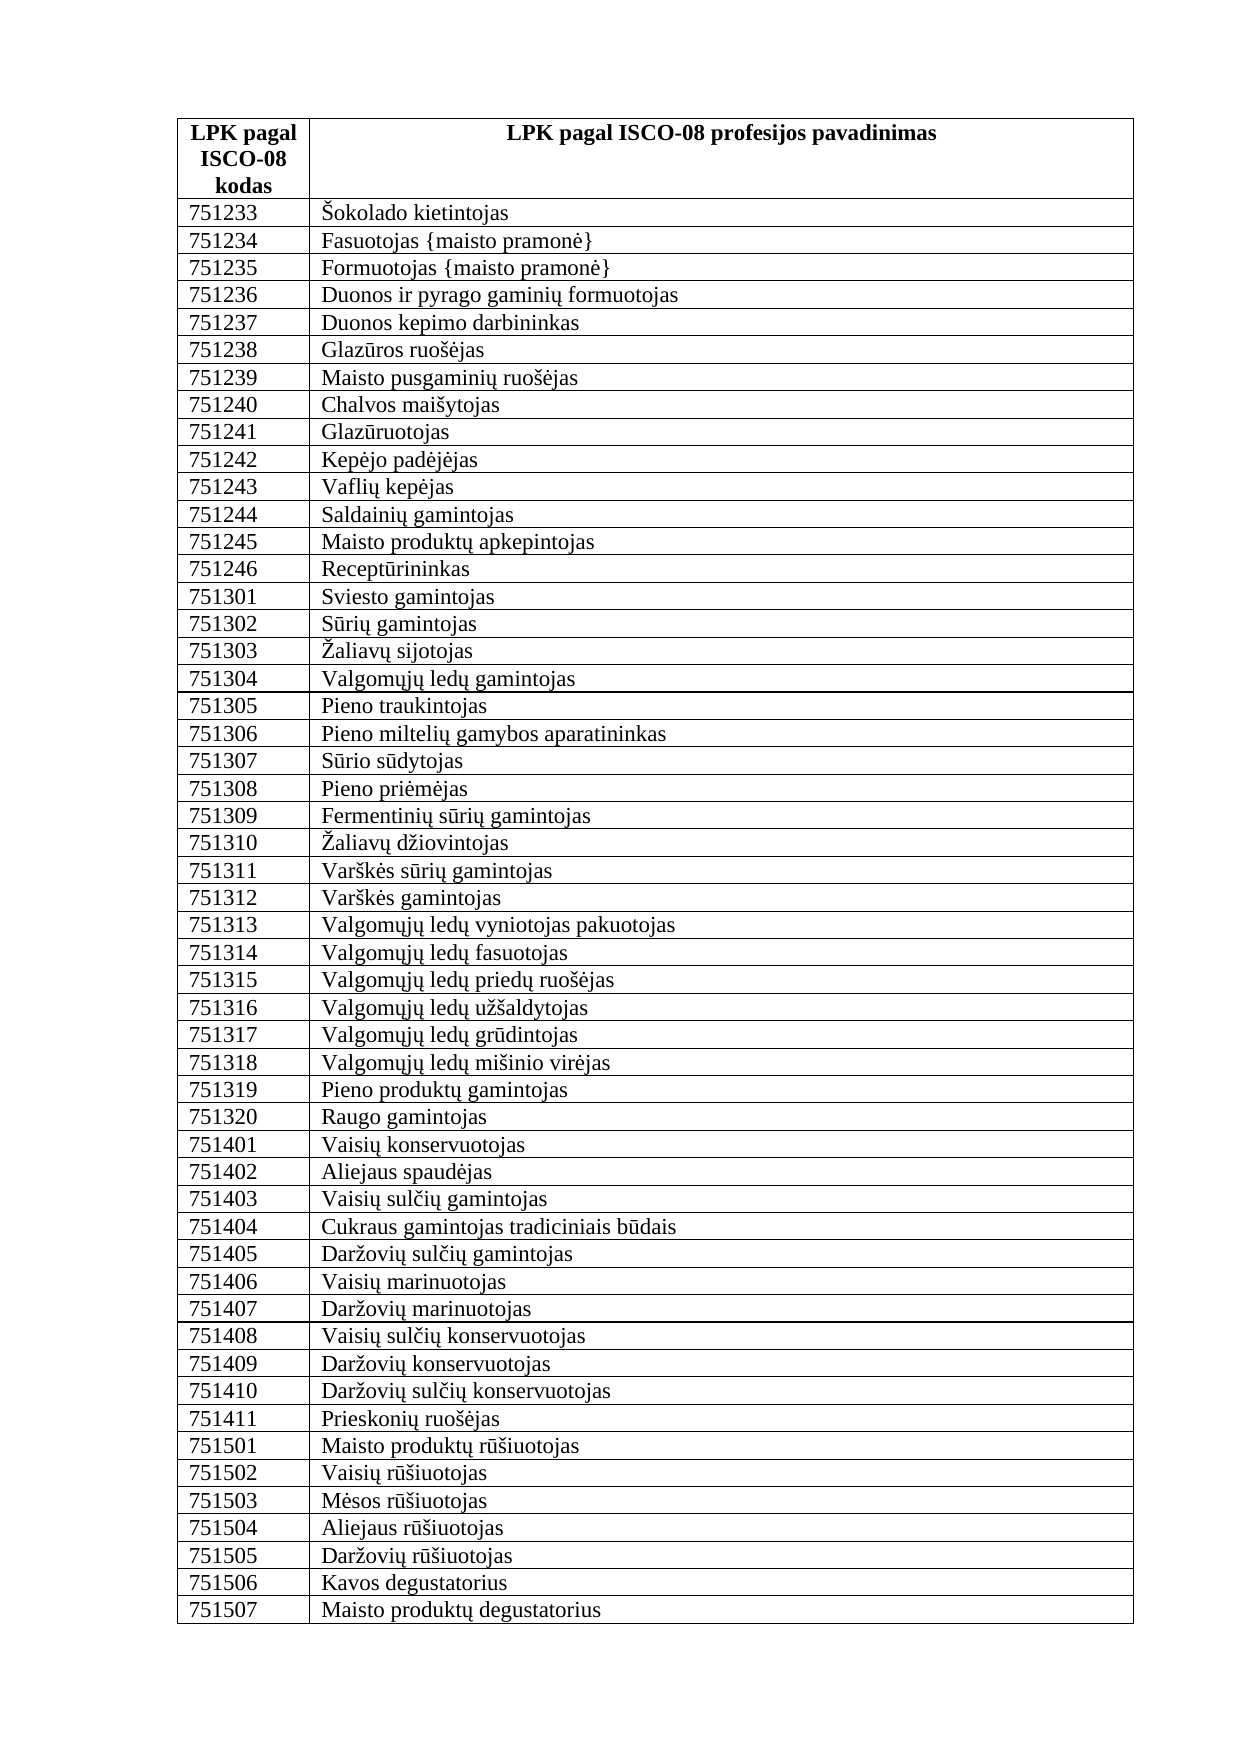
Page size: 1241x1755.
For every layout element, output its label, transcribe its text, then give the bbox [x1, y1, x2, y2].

table_cell Vaisių sulčių konservuotojas [310, 1323, 1133, 1349]
table_cell 751244 [178, 501, 309, 527]
table_cell Maisto produktų apkepintojas [310, 528, 1133, 554]
table_cell Žaliavų sijotojas [310, 638, 1133, 664]
table_cell Šokolado kietintojas [310, 199, 1133, 226]
table_cell Raugo gamintojas [310, 1103, 1133, 1130]
table_cell Fermentinių sūrių gamintojas [310, 802, 1133, 828]
table_cell Vaisių sulčių gamintojas [310, 1186, 1133, 1212]
table_cell 751311 [178, 857, 309, 883]
table_cell 751301 [178, 583, 309, 609]
table_cell 751317 [178, 1021, 309, 1047]
table_cell 751235 [178, 254, 309, 280]
table_cell 751504 [178, 1514, 309, 1541]
table_cell 751320 [178, 1103, 309, 1130]
table_cell 751502 [178, 1460, 309, 1486]
table_cell 751240 [178, 391, 309, 417]
table_cell Vaisių konservuotojas [310, 1131, 1133, 1157]
table_cell 751303 [178, 638, 309, 664]
table_cell Pieno priėmėjas [310, 775, 1133, 801]
table_cell Valgomųjų ledų mišinio virėjas [310, 1049, 1133, 1075]
table_cell 751409 [178, 1350, 309, 1376]
table_cell 751302 [178, 610, 309, 637]
table_cell Duonos ir pyrago gaminių formuotojas [310, 281, 1133, 308]
table_cell Fasuotojas {maisto pramonė} [310, 227, 1133, 253]
table_cell Daržovių konservuotojas [310, 1350, 1133, 1376]
table_cell Varškės gamintojas [310, 884, 1133, 911]
table_cell 751233 [178, 199, 309, 226]
table_cell Daržovių marinuotojas [310, 1295, 1133, 1321]
table_cell Žaliavų džiovintojas [310, 829, 1133, 856]
table_cell Aliejaus spaudėjas [310, 1158, 1133, 1184]
table_cell Maisto produktų rūšiuotojas [310, 1432, 1133, 1458]
table_cell 751236 [178, 281, 309, 308]
table_cell 751406 [178, 1268, 309, 1294]
table_cell 751402 [178, 1158, 309, 1184]
table_cell Kavos degustatorius [310, 1569, 1133, 1595]
table_cell Prieskonių ruošėjas [310, 1405, 1133, 1431]
table_header LPK pagal ISCO-08 kodas [178, 119, 309, 198]
table_cell Varškės sūrių gamintojas [310, 857, 1133, 883]
table_header LPK pagal ISCO-08 profesijos pavadinimas [310, 119, 1133, 198]
table_cell Sūrio sūdytojas [310, 747, 1133, 773]
table_cell Daržovių sulčių konservuotojas [310, 1377, 1133, 1404]
table_cell 751316 [178, 994, 309, 1020]
table_cell Chalvos maišytojas [310, 391, 1133, 417]
table_cell 751238 [178, 336, 309, 363]
table_cell 751310 [178, 829, 309, 856]
table_cell 751237 [178, 309, 309, 335]
table_cell 751308 [178, 775, 309, 801]
table_cell 751318 [178, 1049, 309, 1075]
table_cell Valgomųjų ledų vyniotojas pakuotojas [310, 912, 1133, 938]
table_cell Pieno traukintojas [310, 693, 1133, 719]
table_cell 751403 [178, 1186, 309, 1212]
table_cell Maisto pusgaminių ruošėjas [310, 364, 1133, 390]
table_cell Maisto produktų degustatorius [310, 1596, 1133, 1623]
table_cell 751304 [178, 665, 309, 691]
table_cell Kepėjo padėjėjas [310, 446, 1133, 472]
table_cell 751404 [178, 1213, 309, 1239]
table_cell 751506 [178, 1569, 309, 1595]
table_cell Vaisių rūšiuotojas [310, 1460, 1133, 1486]
table_cell 751505 [178, 1542, 309, 1568]
table_cell 751401 [178, 1131, 309, 1157]
table_cell Glazūruotojas [310, 419, 1133, 445]
table_cell Aliejaus rūšiuotojas [310, 1514, 1133, 1541]
table_cell 751410 [178, 1377, 309, 1404]
table_cell 751305 [178, 693, 309, 719]
table_cell 751312 [178, 884, 309, 911]
table_cell 751319 [178, 1076, 309, 1102]
table_cell 751246 [178, 555, 309, 582]
table_cell 751239 [178, 364, 309, 390]
table_cell Saldainių gamintojas [310, 501, 1133, 527]
table_cell 751245 [178, 528, 309, 554]
table_cell Mėsos rūšiuotojas [310, 1487, 1133, 1513]
table_cell Pieno miltelių gamybos aparatininkas [310, 720, 1133, 746]
table_cell Valgomųjų ledų gamintojas [310, 665, 1133, 691]
table_cell Sūrių gamintojas [310, 610, 1133, 637]
table_cell Valgomųjų ledų grūdintojas [310, 1021, 1133, 1047]
table_cell Vaisių marinuotojas [310, 1268, 1133, 1294]
table_cell Valgomųjų ledų fasuotojas [310, 939, 1133, 965]
table_cell 751501 [178, 1432, 309, 1458]
table_cell 751503 [178, 1487, 309, 1513]
table_cell Pieno produktų gamintojas [310, 1076, 1133, 1102]
table_cell 751243 [178, 473, 309, 499]
table_cell 751314 [178, 939, 309, 965]
table_cell Formuotojas {maisto pramonė} [310, 254, 1133, 280]
table_cell 751241 [178, 419, 309, 445]
table_cell Receptūrininkas [310, 555, 1133, 582]
table_cell Valgomųjų ledų priedų ruošėjas [310, 966, 1133, 993]
table_cell 751309 [178, 802, 309, 828]
table_cell 751306 [178, 720, 309, 746]
table_cell 751313 [178, 912, 309, 938]
table_cell 751242 [178, 446, 309, 472]
table_cell Sviesto gamintojas [310, 583, 1133, 609]
table_cell 751407 [178, 1295, 309, 1321]
table_cell 751411 [178, 1405, 309, 1431]
table_cell Duonos kepimo darbininkas [310, 309, 1133, 335]
table_cell Daržovių sulčių gamintojas [310, 1240, 1133, 1267]
table_cell 751315 [178, 966, 309, 993]
table_cell Valgomųjų ledų užšaldytojas [310, 994, 1133, 1020]
table_cell 751234 [178, 227, 309, 253]
table_cell Glazūros ruošėjas [310, 336, 1133, 363]
table_cell 751405 [178, 1240, 309, 1267]
table_cell Daržovių rūšiuotojas [310, 1542, 1133, 1568]
table_cell Vaflių kepėjas [310, 473, 1133, 499]
table_cell 751307 [178, 747, 309, 773]
table_cell Cukraus gamintojas tradiciniais būdais [310, 1213, 1133, 1239]
table_cell 751408 [178, 1323, 309, 1349]
table_cell 751507 [178, 1596, 309, 1623]
